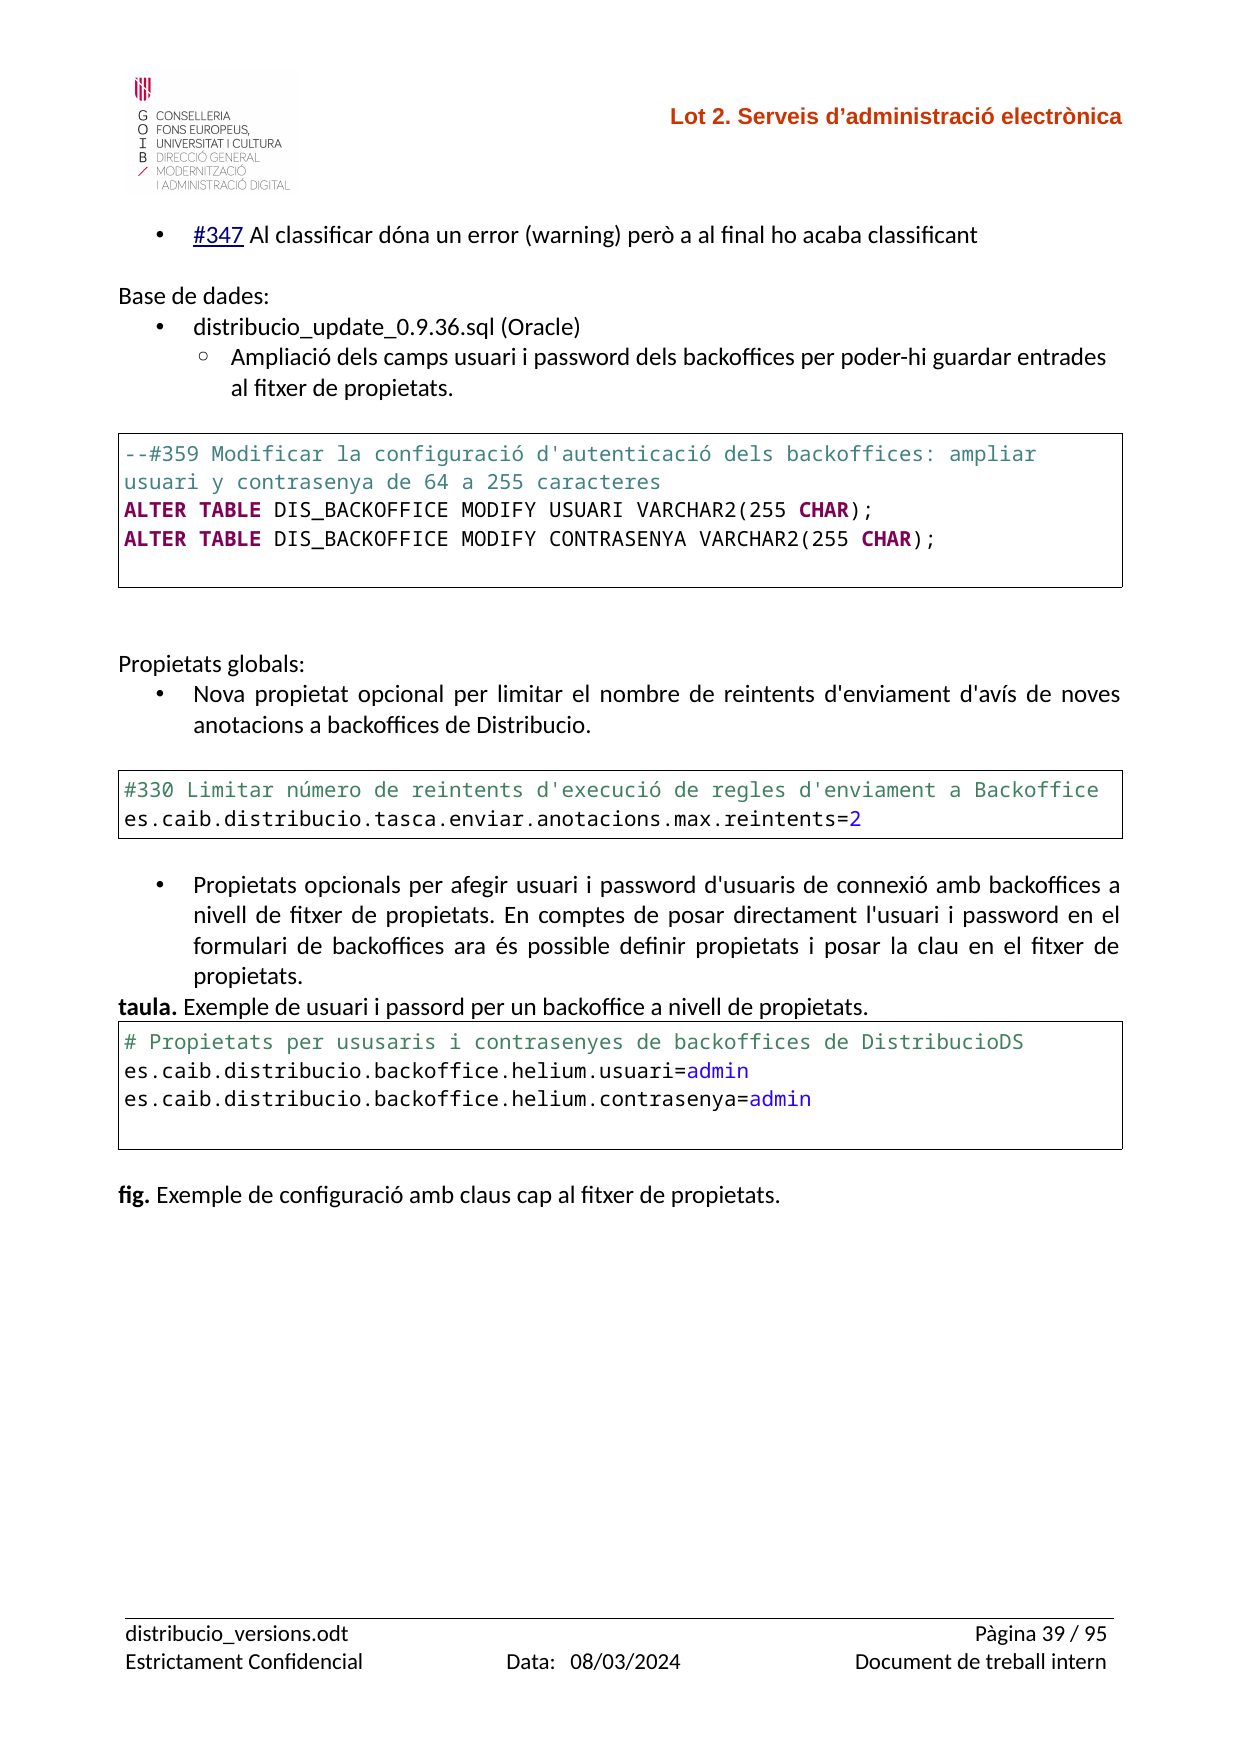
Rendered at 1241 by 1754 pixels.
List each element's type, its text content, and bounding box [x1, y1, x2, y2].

list Ampliació dels camps usuari i password dels backoffices per poder-hi guardar entrades al fitxer de propietats. [193, 341, 1122, 402]
text taula. Exemple de usuari i passord per un backoffice a nivell de propietats. [118, 991, 1122, 1021]
text Propietats globals: [118, 648, 1122, 678]
table_header --#359 Modificar la configuració d'autenticació dels backoffices: ampliar usuari y contrasenya de 64 a 255 caracteres ALTER TABLE DIS_BACKOFFICE MODIFY USUARI VARCHAR2(255 CHAR); ALTER TABLE DIS_BACKOFFICE MODIFY CONTRASENYA VARCHAR2(255 CHAR); [119, 434, 1122, 587]
list distribucio_update_0.9.36.sql (Oracle) [156, 311, 1122, 341]
list Propietats opcionals per afegir usuari i password d'usuaris de connexió amb backoffices a nivell de fitxer de propietats. En comptes de posar directament l'usuari i password en el formulari de backoffices ara és possible definir propietats i posar la clau en el fitxer de propietats. [156, 869, 1122, 991]
list Nova propietat opcional per limitar el nombre de reintents d'enviament d'avís de noves anotacions a backoffices de Distribucio. [156, 678, 1122, 739]
table_header #330 Limitar número de reintents d'execució de regles d'enviament a Backoffice es.caib.distribucio.tasca.enviar.anotacions.max.reintents=2 [119, 771, 1122, 838]
table_header # Propietats per ususaris i contrasenyes de backoffices de DistribucioDS es.caib.distribucio.backoffice.helium.usuari=admin es.caib.distribucio.backoffice.helium.contrasenya=admin [119, 1022, 1122, 1149]
list #347 Al classificar dóna un error (warning) però a al final ho acaba classificant [156, 219, 1122, 250]
text Base de dades: [118, 280, 1122, 311]
picture [126, 70, 299, 197]
text fig. Exemple de configuració amb claus cap al fitxer de propietats. [118, 1179, 1122, 1210]
